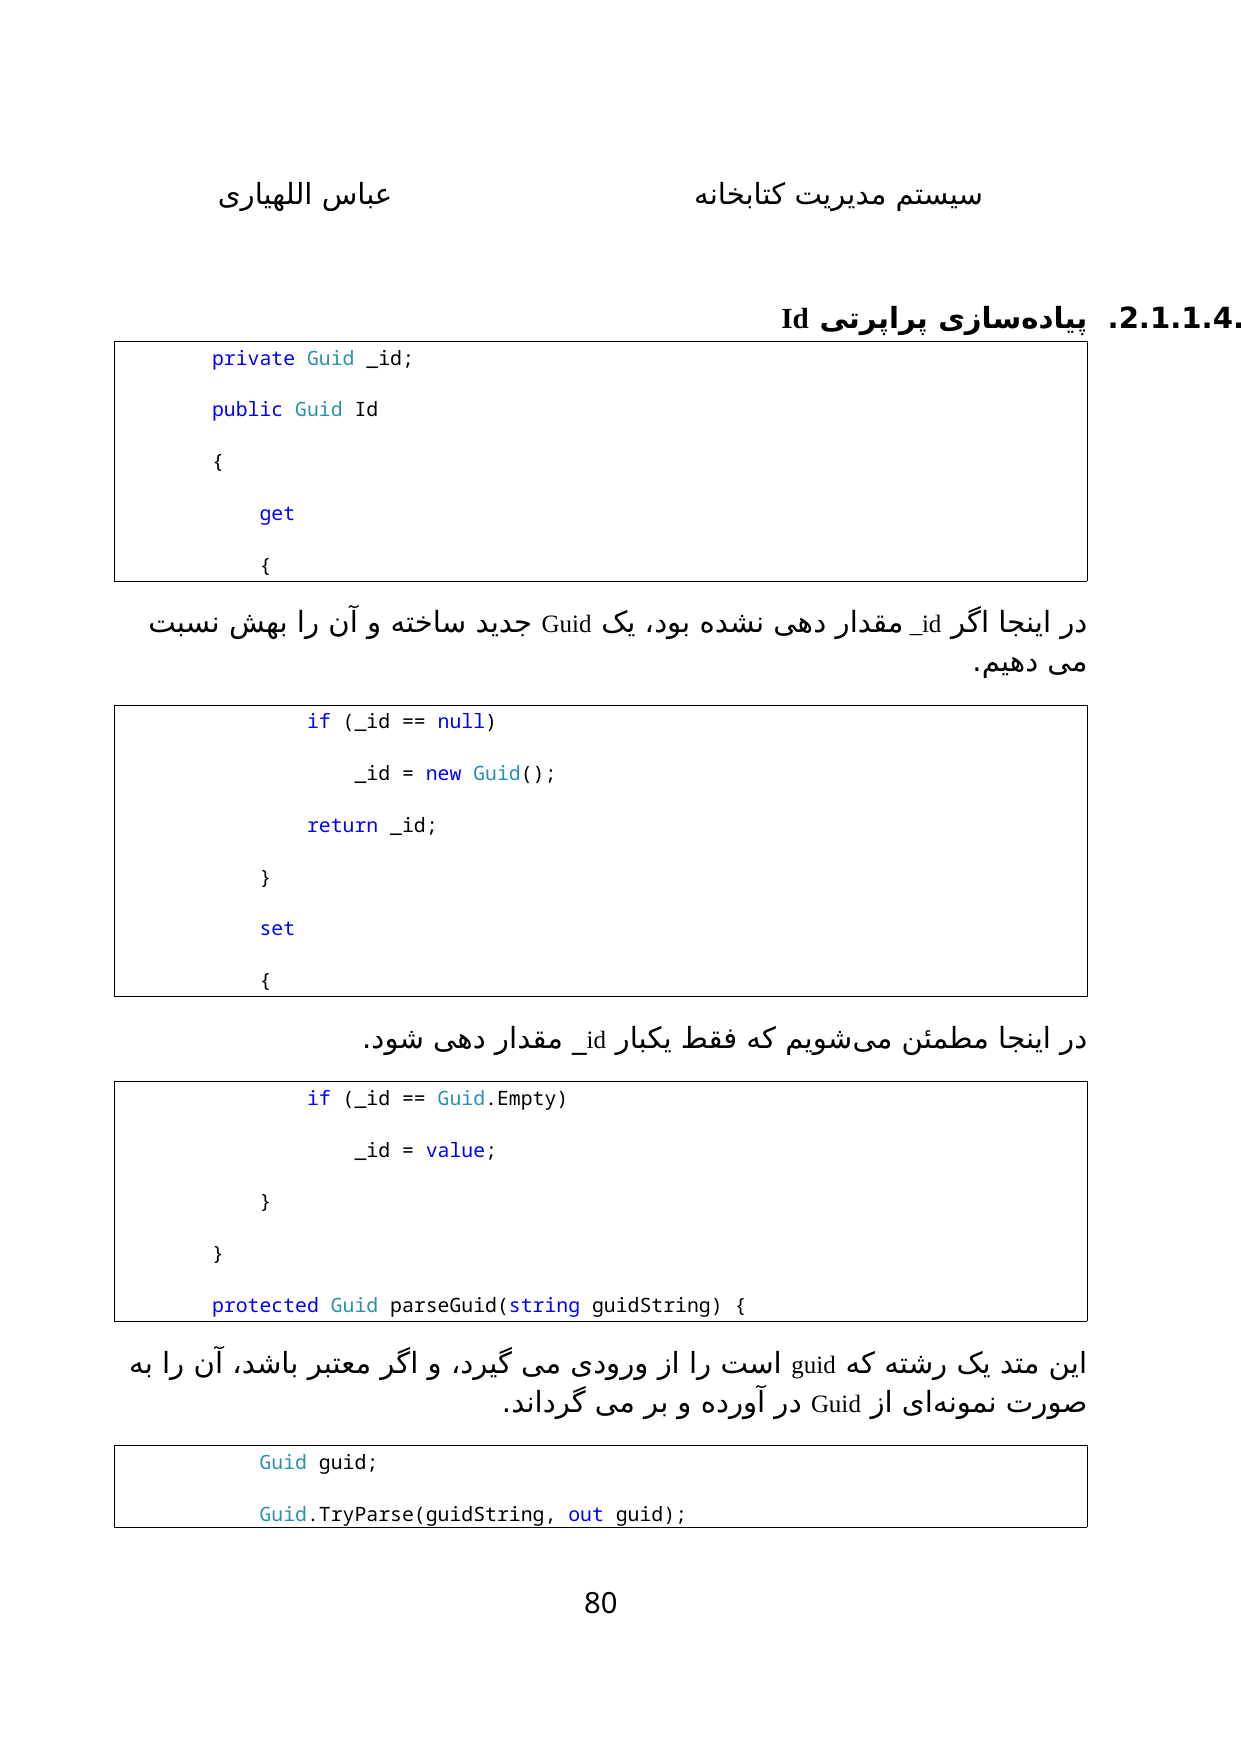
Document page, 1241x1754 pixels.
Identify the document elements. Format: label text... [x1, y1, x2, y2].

text _id = value; [115, 1133, 1087, 1163]
text } [115, 1236, 1087, 1267]
text { [115, 963, 1087, 996]
text این متد یک رشته که guid است را از ورودی می گیرد، و اگر معتبر باشد، آن را به صورت نمونه‌ای از Guid در آورده و بر می گرداند. [114, 1346, 1087, 1419]
text private Guid _id; [115, 342, 1087, 371]
text در اینجا مطمئن می‌شویم که فقط یکبار id_ مقدار دهی شود. [114, 1021, 1087, 1055]
text if (_id == null) [115, 706, 1087, 734]
text return _id; [115, 808, 1087, 838]
text protected Guid parseGuid(string guidString) { [115, 1288, 1087, 1321]
text Guid guid; [115, 1446, 1087, 1475]
text set [115, 912, 1087, 942]
text در اینجا اگر id_ مقدار دهی نشده بود، یک Guid جدید ساخته و آن را بهش نسبت می دهیم. [114, 606, 1087, 679]
text get [115, 496, 1087, 526]
text { [115, 548, 1087, 581]
subtitle پیاده‌سازی پراپرتی Id [114, 301, 1087, 336]
text } [115, 860, 1087, 890]
text _id = new Guid(); [115, 756, 1087, 786]
text { [115, 444, 1087, 474]
text } [115, 1185, 1087, 1215]
text Guid.TryParse(guidString, out guid); [115, 1497, 1087, 1527]
text if (_id == Guid.Empty) [115, 1082, 1087, 1111]
text public Guid Id [115, 392, 1087, 422]
